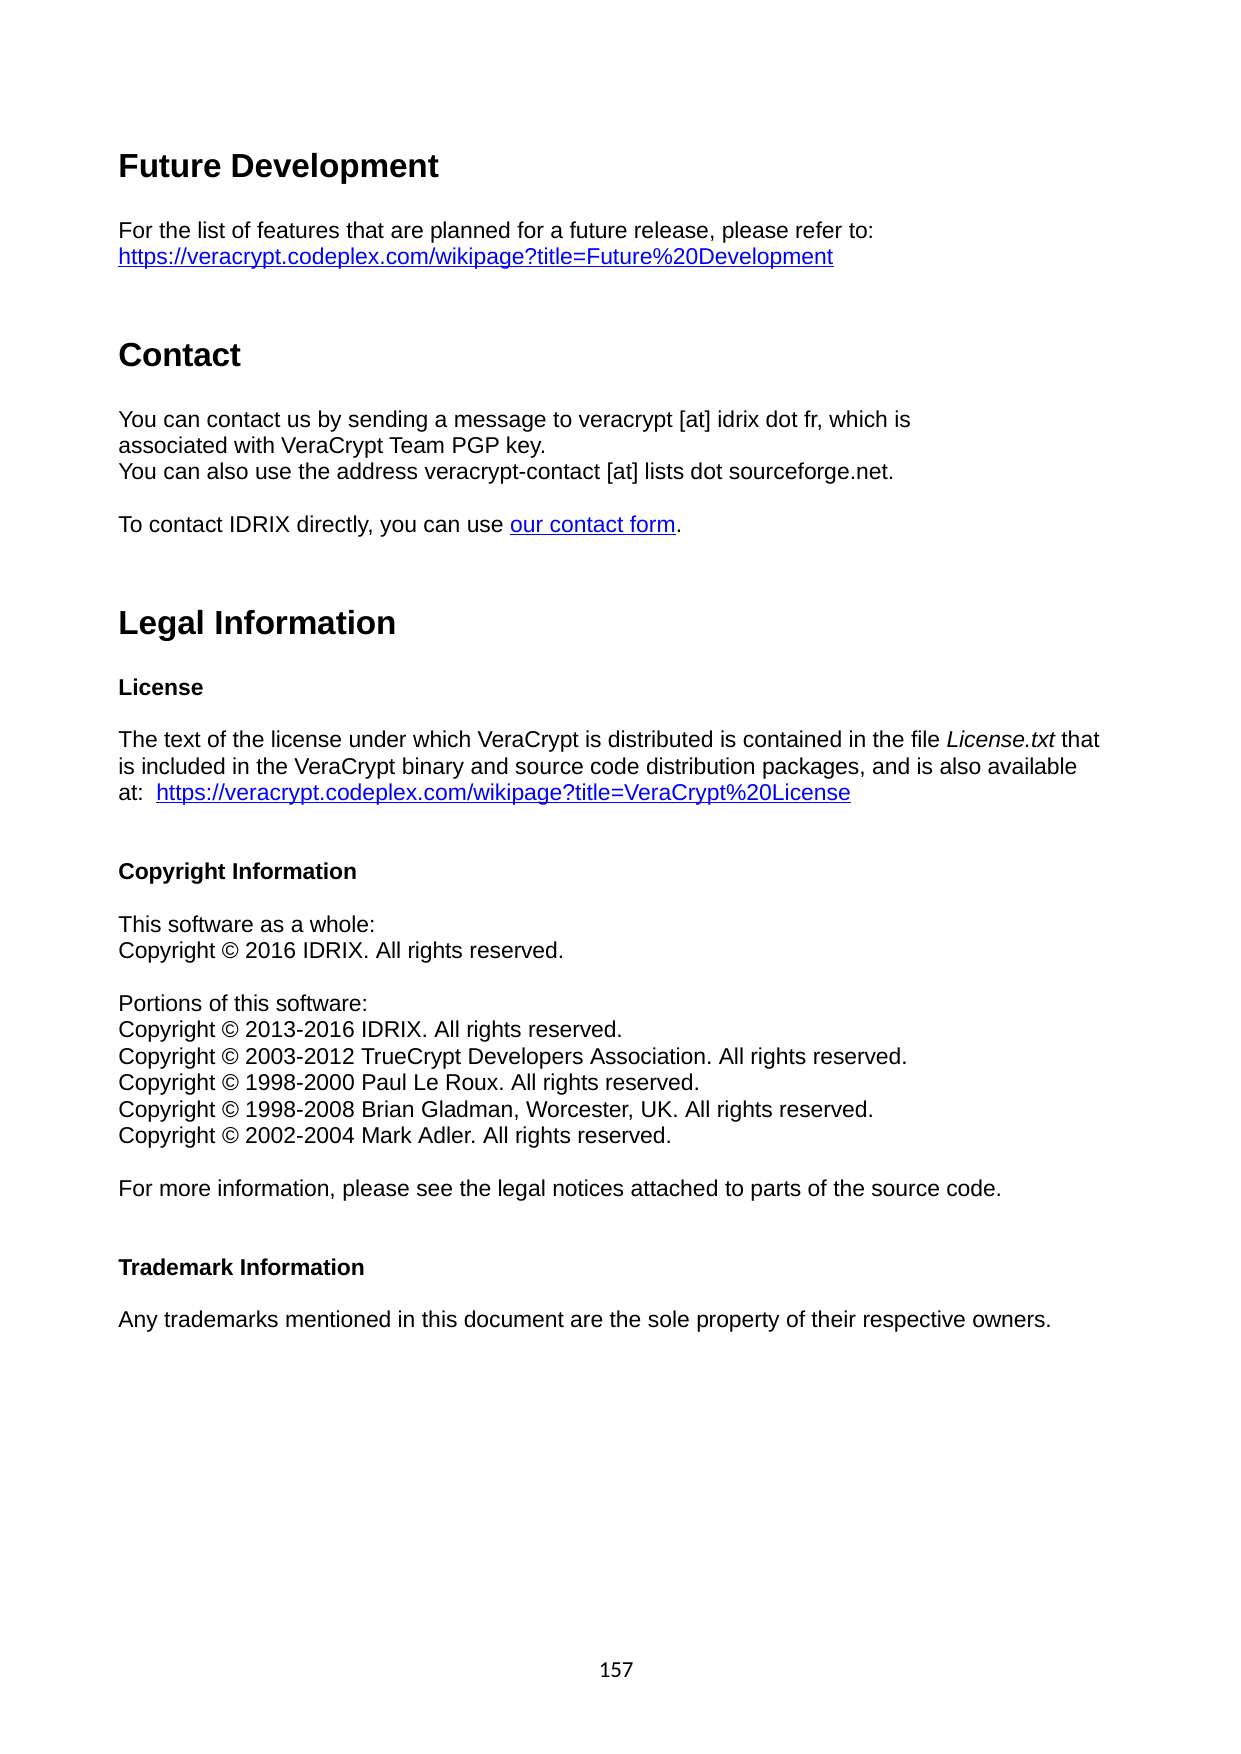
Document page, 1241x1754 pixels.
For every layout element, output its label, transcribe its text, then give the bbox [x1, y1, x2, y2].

text Future Development [118, 146, 1126, 184]
subtitle License [118, 674, 1126, 700]
subtitle Copyright Information [118, 858, 1126, 885]
text For the list of features that are planned for a future release, please refer to: https://veracrypt.codeplex.com/wikipage?title=Future%20Development [118, 217, 1112, 269]
text Copyright © 1998-2008 Brian Gladman, Worcester, UK. All rights reserved. Copyright © 2002-2004 Mark Adler. All rights reserved. [118, 1096, 931, 1148]
text To contact IDRIX directly, you can use our contact form. [118, 511, 931, 537]
text This software as a whole: [118, 911, 1126, 937]
text You can contact us by sending a message to veracrypt [at] idrix dot fr, which is associated with VeraCrypt Team PGP key. You can also use the address veracrypt-contact [at] lists dot sourceforge.net. [118, 406, 931, 485]
subtitle Trademark Information [118, 1254, 1126, 1280]
text Portions of this software: [118, 990, 1126, 1016]
subtitle Legal Information [118, 603, 1126, 641]
subtitle Contact [118, 334, 1126, 373]
text Copyright © 2003-2012 TrueCrypt Developers Association. All rights reserved. Copyright © 1998-2000 Paul Le Roux. All rights reserved. [118, 1043, 931, 1096]
text Any trademarks mentioned in this document are the sole property of their respective owners. [118, 1306, 1126, 1333]
text For more information, please see the legal notices attached to parts of the source code. [118, 1174, 1126, 1201]
text The text of the license under which VeraCrypt is distributed is contained in the file License.txt that is included in the VeraCrypt binary and source code distribution packages, and is also available at: https://veracrypt.codeplex.com/wikipage?title=VeraCrypt%20License [118, 726, 1102, 806]
text Copyright © 2016 IDRIX. All rights reserved. [118, 937, 1126, 964]
text Copyright © 2013-2016 IDRIX. All rights reserved. [118, 1016, 1126, 1043]
